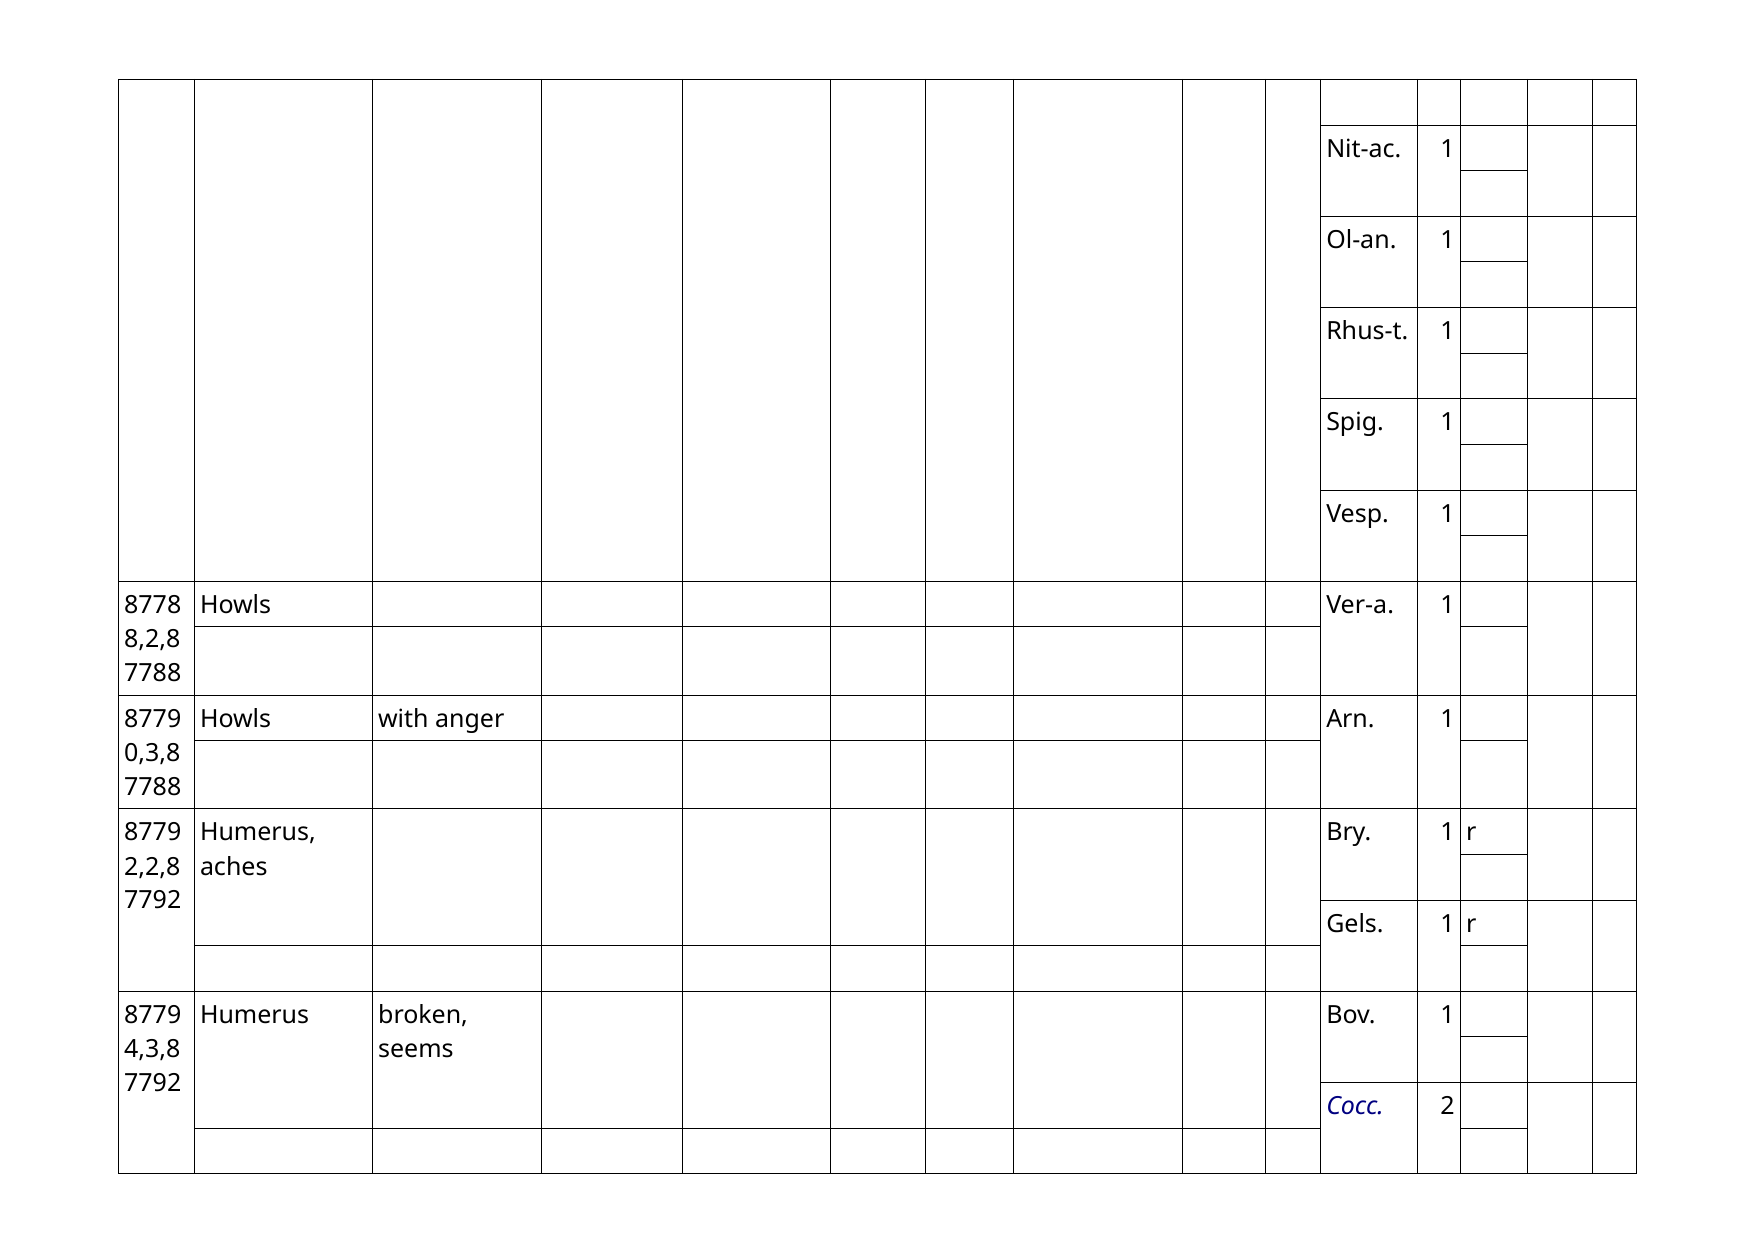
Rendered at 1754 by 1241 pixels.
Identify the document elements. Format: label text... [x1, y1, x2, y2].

table_cell [195, 80, 372, 581]
table_cell [1461, 741, 1527, 808]
table_cell Spig. [1321, 399, 1417, 489]
table_cell [542, 741, 682, 808]
table_cell [831, 1129, 925, 1173]
table_cell [1183, 741, 1265, 808]
table_cell Nit-ac. [1321, 126, 1417, 216]
table_cell [1593, 582, 1636, 694]
table_cell [1014, 992, 1182, 1128]
table_cell [683, 809, 830, 945]
table_cell [542, 809, 682, 945]
table_cell Bov. [1321, 992, 1417, 1082]
table_cell Humerus, aches [195, 809, 372, 945]
table_cell [1266, 992, 1320, 1128]
table_cell [373, 809, 541, 945]
table_cell [1183, 809, 1265, 945]
table_cell [1593, 399, 1636, 489]
table_cell Ol-an. [1321, 217, 1417, 307]
table_cell [1461, 80, 1527, 124]
table_cell [1593, 1083, 1636, 1173]
table_cell [1266, 582, 1320, 626]
table_cell [1266, 627, 1320, 694]
table_cell [1528, 696, 1592, 808]
table_cell [1461, 1037, 1527, 1082]
table_cell [1593, 217, 1636, 307]
table_cell [1528, 809, 1592, 899]
table_cell 87792,2,87792 [119, 809, 194, 991]
table_cell [1266, 741, 1320, 808]
table_cell [1593, 80, 1636, 124]
table_cell [542, 627, 682, 694]
table_cell [542, 80, 682, 581]
table_cell [1183, 582, 1265, 626]
table_cell [1266, 809, 1320, 945]
table_cell Arn. [1321, 696, 1417, 808]
table_cell [683, 741, 830, 808]
table_cell [1593, 992, 1636, 1082]
table_cell 87788,2,87788 [119, 582, 194, 694]
table_cell 1 [1418, 126, 1460, 216]
table_cell Ver-a. [1321, 582, 1417, 694]
table_cell [195, 946, 372, 991]
table_cell [373, 80, 541, 581]
table_cell [926, 80, 1013, 581]
table_cell [373, 1129, 541, 1173]
table_cell [1183, 627, 1265, 694]
table_cell [926, 582, 1013, 626]
table_cell [1461, 1083, 1527, 1128]
table_cell 1 [1418, 217, 1460, 307]
table_cell [1461, 217, 1527, 261]
table_cell [831, 627, 925, 694]
table_cell [683, 696, 830, 740]
table_cell 1 [1418, 992, 1460, 1082]
table_cell [926, 1129, 1013, 1173]
table_cell broken, seems [373, 992, 541, 1128]
table_cell [1014, 582, 1182, 626]
table_cell 1 [1418, 901, 1460, 991]
table_cell r [1461, 901, 1527, 945]
table_cell [1461, 536, 1527, 581]
table_cell [683, 946, 830, 991]
table_cell [1461, 696, 1527, 740]
table_cell [1014, 627, 1182, 694]
table_cell Rhus-t. [1321, 308, 1417, 398]
table_cell [1461, 171, 1527, 216]
table_cell with anger [373, 696, 541, 740]
table_cell [1528, 491, 1592, 581]
table_cell Bry. [1321, 809, 1417, 899]
table_cell [1266, 80, 1320, 581]
table_cell [1528, 217, 1592, 307]
table_cell [542, 696, 682, 740]
table_cell [1014, 696, 1182, 740]
table_cell Howls [195, 696, 372, 740]
table_cell [1418, 80, 1460, 124]
table_cell [1266, 1129, 1320, 1173]
table_cell Howls [195, 582, 372, 626]
table_cell [683, 1129, 830, 1173]
table_cell [1014, 946, 1182, 991]
table_cell [831, 992, 925, 1128]
table_cell [1461, 992, 1527, 1036]
table_cell [1528, 1083, 1592, 1173]
table_cell [1014, 80, 1182, 581]
table_cell 2 [1418, 1083, 1460, 1173]
table_cell [1461, 354, 1527, 398]
table_cell [373, 627, 541, 694]
table_cell [1461, 126, 1527, 170]
table_cell Humerus [195, 992, 372, 1128]
table_cell 1 [1418, 399, 1460, 489]
table_cell [1461, 262, 1527, 307]
table_cell 1 [1418, 491, 1460, 581]
table_cell [1593, 901, 1636, 991]
table_cell [1528, 992, 1592, 1082]
table_cell Vesp. [1321, 491, 1417, 581]
table_cell [1461, 627, 1527, 694]
table_cell [1461, 399, 1527, 444]
table_cell [195, 1129, 372, 1173]
table_cell [831, 582, 925, 626]
table_cell [831, 946, 925, 991]
table_cell [926, 992, 1013, 1128]
table_cell Cocc. [1321, 1083, 1417, 1173]
table_cell [1528, 308, 1592, 398]
table_cell [195, 741, 372, 808]
table_cell [1014, 741, 1182, 808]
table_cell [1266, 946, 1320, 991]
table_cell [1461, 308, 1527, 353]
table_cell [1266, 696, 1320, 740]
table_cell [542, 946, 682, 991]
table_cell 1 [1418, 696, 1460, 808]
table_cell 87790,3,87788 [119, 696, 194, 808]
table_cell 1 [1418, 308, 1460, 398]
table_cell [683, 80, 830, 581]
table_cell [683, 992, 830, 1128]
table_cell [1461, 582, 1527, 626]
table_cell [1461, 855, 1527, 899]
table_cell [1183, 992, 1265, 1128]
table_cell [1593, 491, 1636, 581]
table_cell [542, 582, 682, 626]
table_cell [1528, 582, 1592, 694]
table_cell 87794,3,87792 [119, 992, 194, 1173]
table_cell [1321, 80, 1417, 124]
table_cell [926, 741, 1013, 808]
table_cell [1461, 491, 1527, 535]
table_cell r [1461, 809, 1527, 854]
table_cell [1014, 809, 1182, 945]
table_cell [542, 992, 682, 1128]
table_cell [373, 741, 541, 808]
table_cell [373, 946, 541, 991]
table_cell [1593, 126, 1636, 216]
table_cell [1593, 696, 1636, 808]
table_cell [831, 80, 925, 581]
table_cell [926, 696, 1013, 740]
table_cell [831, 741, 925, 808]
table_cell [1528, 901, 1592, 991]
table_cell [831, 696, 925, 740]
table_cell [1528, 399, 1592, 489]
table_cell [1183, 80, 1265, 581]
table_cell [1461, 445, 1527, 489]
table_cell [1461, 946, 1527, 991]
table_cell [831, 809, 925, 945]
table_cell [683, 582, 830, 626]
table_cell [1528, 126, 1592, 216]
table_cell [1528, 80, 1592, 124]
table_cell Gels. [1321, 901, 1417, 991]
table_cell [926, 809, 1013, 945]
table_cell [373, 582, 541, 626]
table_cell [119, 80, 194, 581]
table_cell [926, 627, 1013, 694]
table_cell [542, 1129, 682, 1173]
table_cell [1014, 1129, 1182, 1173]
table_cell [195, 627, 372, 694]
table_cell [1593, 809, 1636, 899]
table_cell [683, 627, 830, 694]
table_cell 1 [1418, 582, 1460, 694]
table_cell [1593, 308, 1636, 398]
table_cell 1 [1418, 809, 1460, 899]
table_cell [1461, 1129, 1527, 1173]
table_cell [1183, 696, 1265, 740]
table_cell [1183, 1129, 1265, 1173]
table_cell [1183, 946, 1265, 991]
table_cell [926, 946, 1013, 991]
